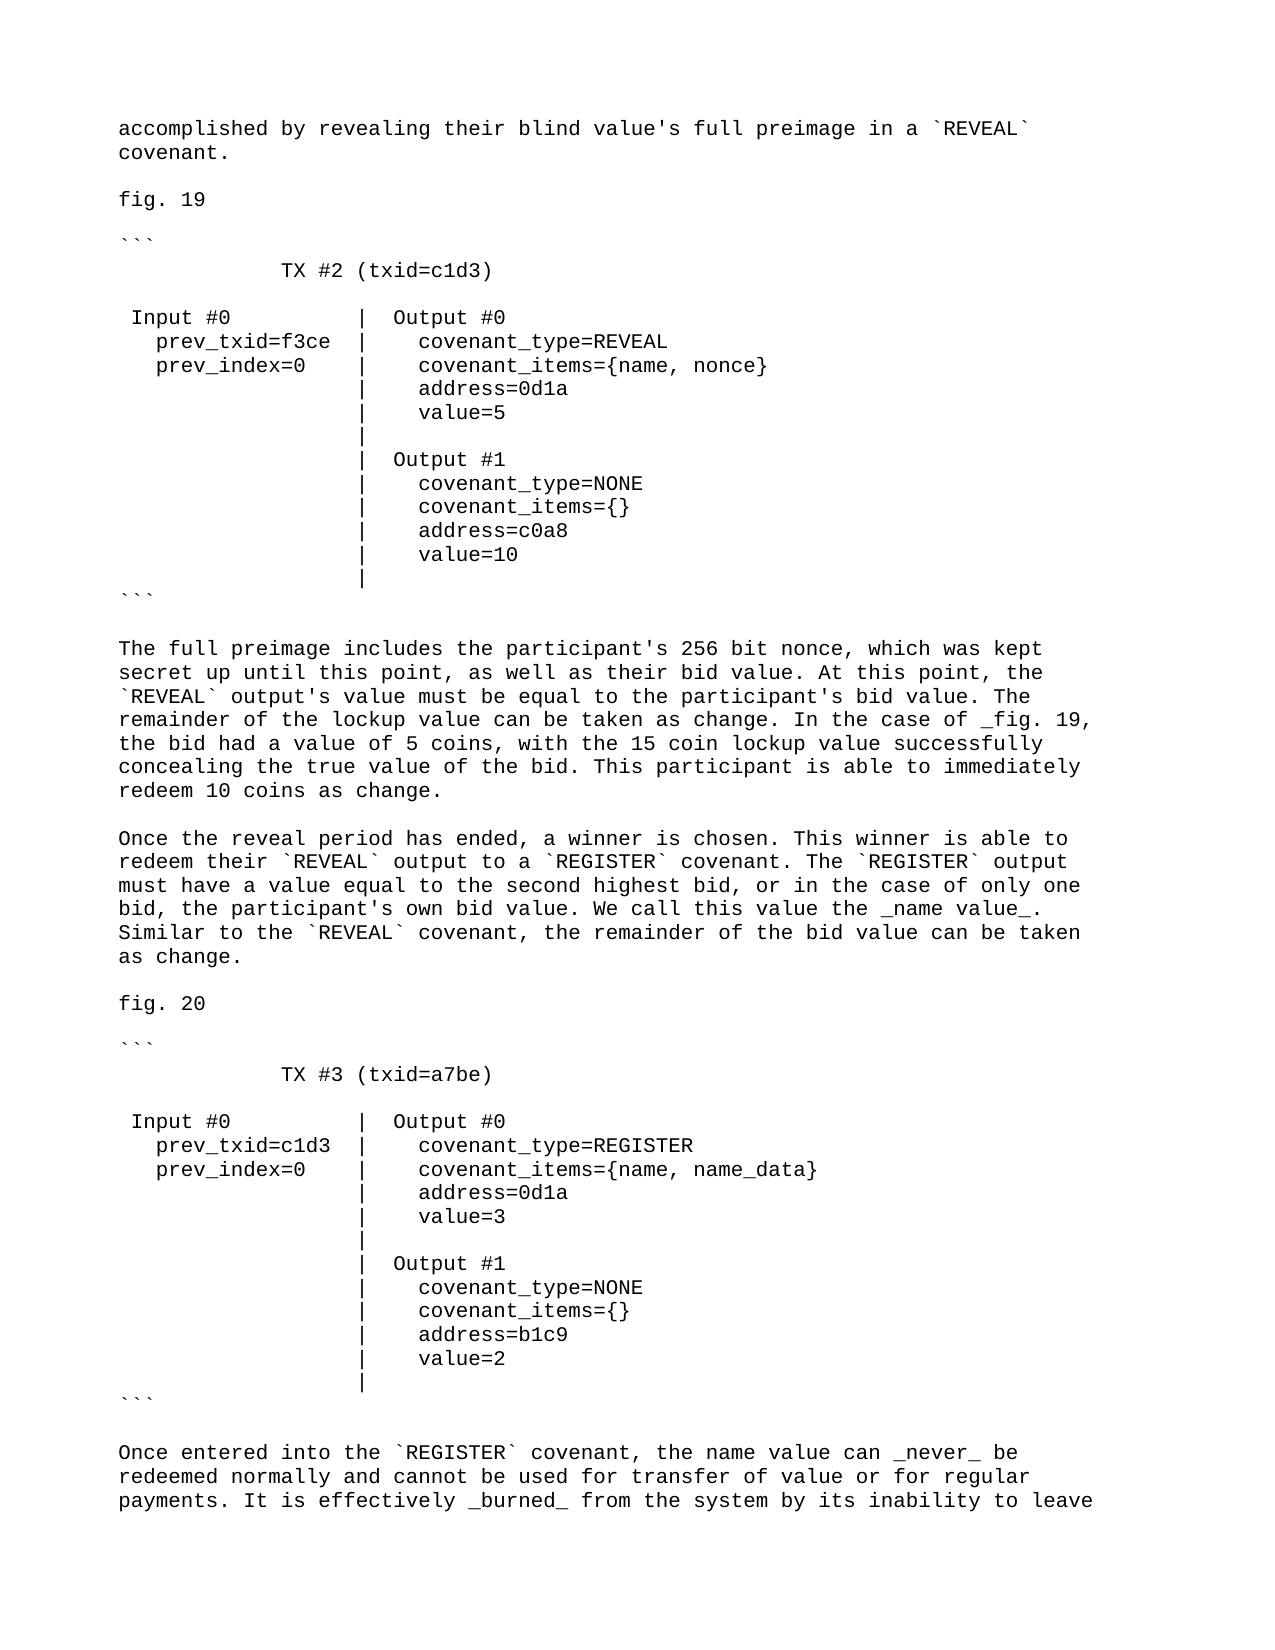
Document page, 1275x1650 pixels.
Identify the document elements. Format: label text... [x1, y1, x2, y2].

text prev_txid=c1d3 | covenant_type=REGISTER [118, 1135, 1157, 1158]
text bid, the participant's own bid value. We call this value the _name value_. [118, 898, 1157, 922]
text remainder of the lockup value can be taken as change. In the case of _fig. 19, [118, 709, 1157, 733]
text | address=b1c9 [118, 1324, 1157, 1348]
text | Output #1 [118, 1253, 1157, 1277]
text Input #0 | Output #0 [118, 1111, 1157, 1135]
text | value=2 [118, 1348, 1157, 1371]
text Input #0 | Output #0 [118, 307, 1157, 331]
text Once entered into the `REGISTER` covenant, the name value can _never_ be [118, 1442, 1157, 1466]
text Once the reveal period has ended, a winner is chosen. This winner is able to [118, 827, 1157, 851]
text | [118, 426, 1157, 449]
text redeem 10 coins as change. [118, 780, 1157, 804]
text | value=5 [118, 402, 1157, 426]
text The full preimage includes the participant's 256 bit nonce, which was kept [118, 638, 1157, 662]
text | value=3 [118, 1206, 1157, 1229]
text | [118, 1229, 1157, 1253]
text payments. It is effectively _burned_ from the system by its inability to leave [118, 1489, 1157, 1513]
text | covenant_type=NONE [118, 473, 1157, 496]
text | value=10 [118, 544, 1157, 567]
text ``` [118, 1395, 1157, 1419]
text ``` [118, 236, 1157, 260]
text fig. 19 [118, 189, 1157, 213]
text fig. 20 [118, 993, 1157, 1017]
text | covenant_items={} [118, 1300, 1157, 1324]
text | covenant_type=NONE [118, 1277, 1157, 1300]
text prev_index=0 | covenant_items={name, nonce} [118, 354, 1157, 378]
text the bid had a value of 5 coins, with the 15 coin lockup value successfully [118, 733, 1157, 757]
text redeemed normally and cannot be used for transfer of value or for regular [118, 1466, 1157, 1489]
text concealing the true value of the bid. This participant is able to immediately [118, 757, 1157, 780]
text TX #2 (txid=c1d3) [118, 260, 1157, 284]
text ``` [118, 591, 1157, 615]
text | address=c0a8 [118, 520, 1157, 544]
text TX #3 (txid=a7be) [118, 1064, 1157, 1088]
text secret up until this point, as well as their bid value. At this point, the [118, 662, 1157, 686]
text prev_index=0 | covenant_items={name, name_data} [118, 1158, 1157, 1182]
text accomplished by revealing their blind value's full preimage in a `REVEAL` [118, 118, 1157, 142]
text `REVEAL` output's value must be equal to the participant's bid value. The [118, 686, 1157, 709]
text must have a value equal to the second highest bid, or in the case of only one [118, 875, 1157, 898]
text | covenant_items={} [118, 496, 1157, 520]
text as change. [118, 946, 1157, 969]
text Similar to the `REVEAL` covenant, the remainder of the bid value can be taken [118, 922, 1157, 946]
text prev_txid=f3ce | covenant_type=REVEAL [118, 331, 1157, 354]
text | address=0d1a [118, 1182, 1157, 1206]
text ``` [118, 1040, 1157, 1064]
text | Output #1 [118, 449, 1157, 473]
text | address=0d1a [118, 378, 1157, 402]
text | [118, 1371, 1157, 1395]
text covenant. [118, 142, 1157, 165]
text redeem their `REVEAL` output to a `REGISTER` covenant. The `REGISTER` output [118, 851, 1157, 875]
text | [118, 567, 1157, 591]
